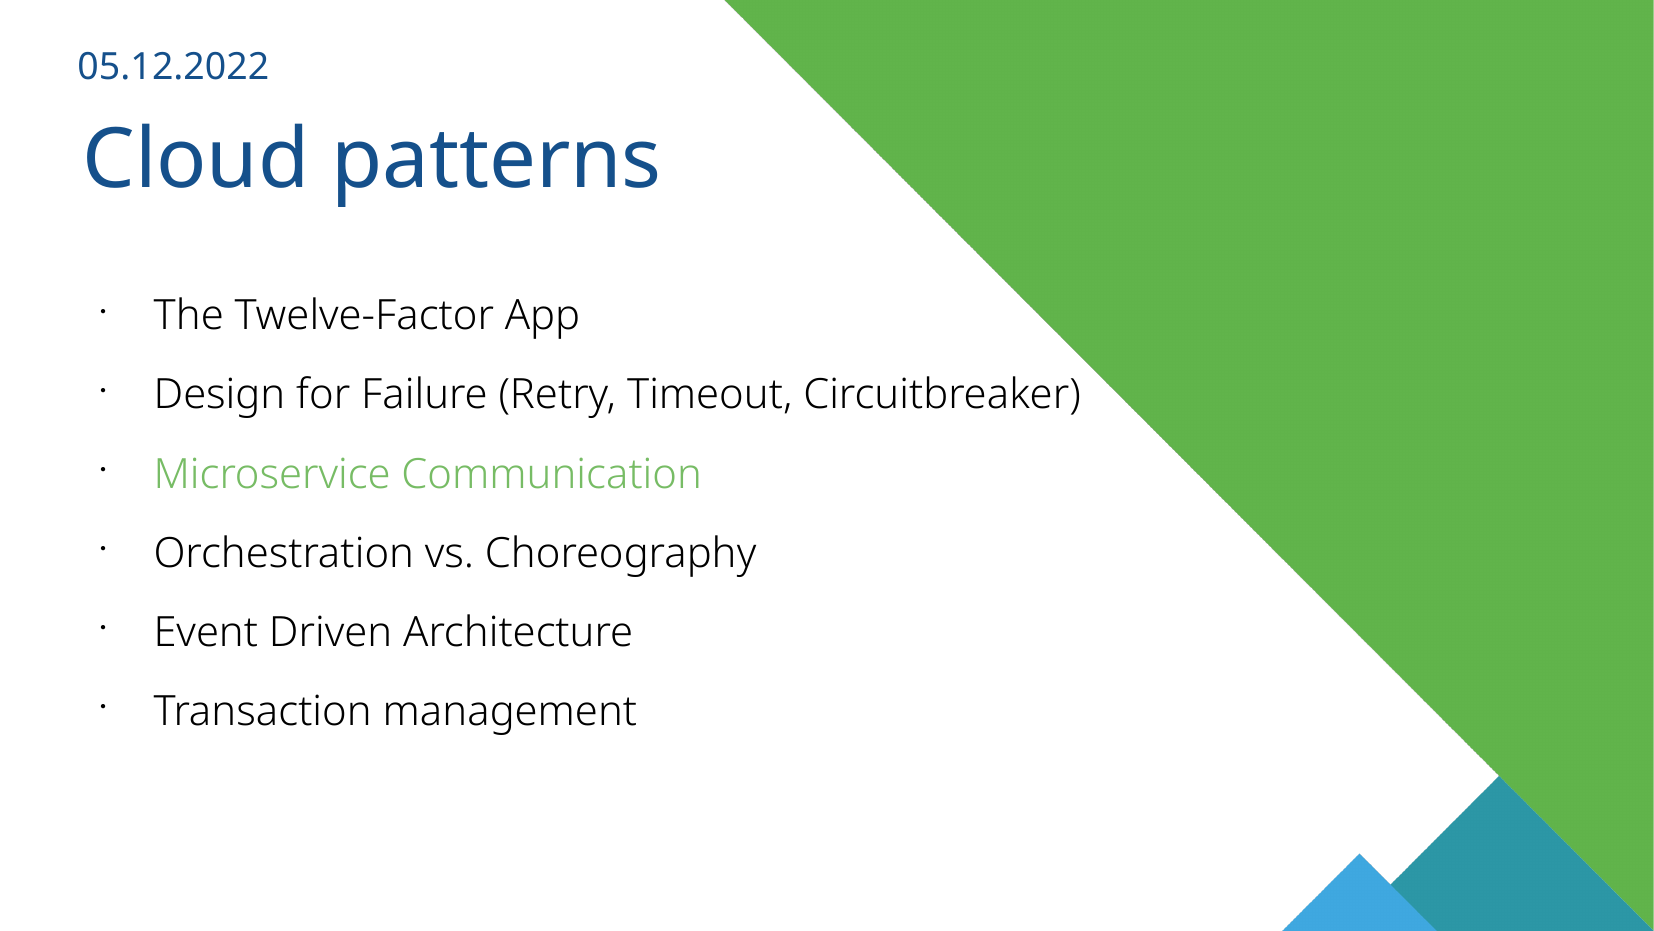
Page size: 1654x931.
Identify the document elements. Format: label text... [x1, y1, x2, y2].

picture [0, 0, 1654, 931]
title Cloud patterns [82, 64, 1571, 246]
list The Twelve-Factor App Design for Failure (Retry, Timeout, Circuitbreaker) Microservice Communication Orchestration vs. Choreography Event Driven Architecture Transaction management [82, 285, 1571, 846]
